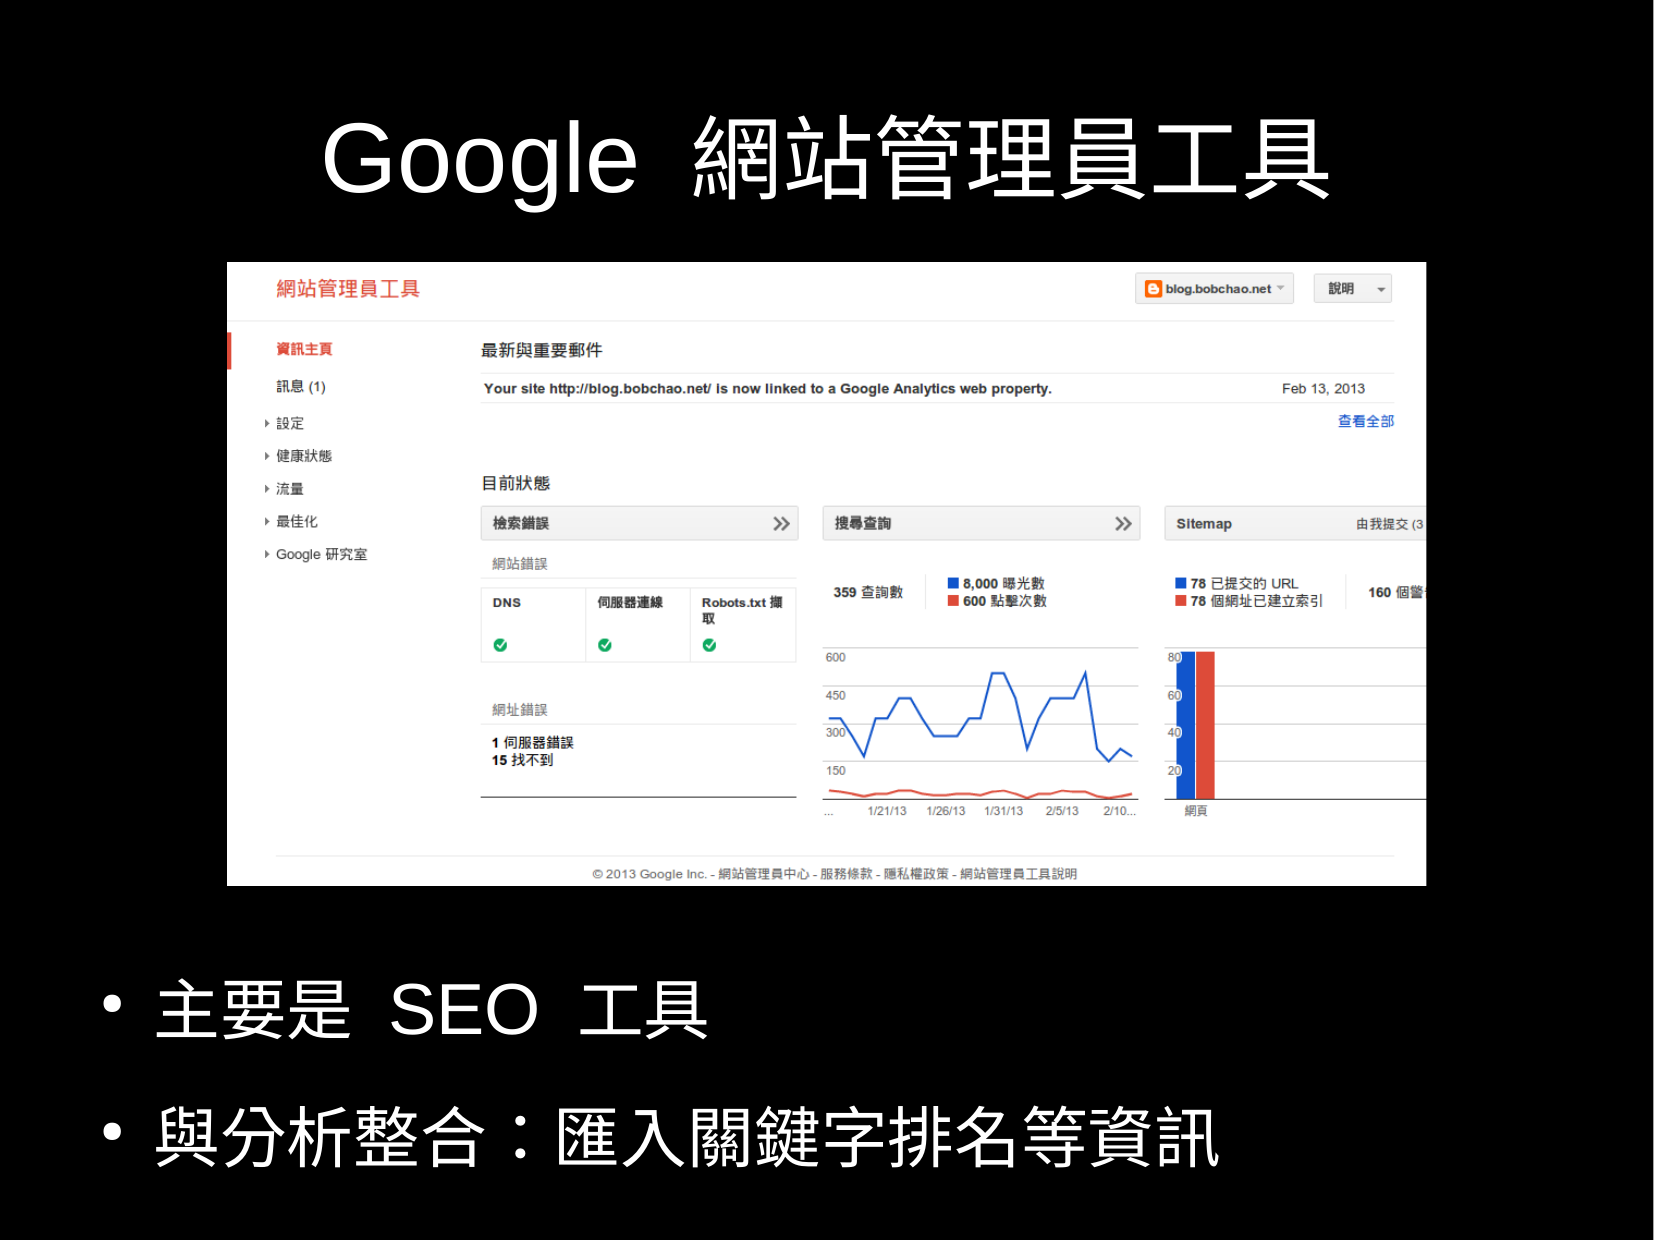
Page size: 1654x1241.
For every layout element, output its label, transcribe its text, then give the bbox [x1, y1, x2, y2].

picture [227, 262, 1427, 886]
list 主要是 SEO 工具 與分析整合：匯入關鍵字排名等資訊 [82, 956, 1571, 1187]
title Google 網站管理員工具 [82, 49, 1571, 257]
